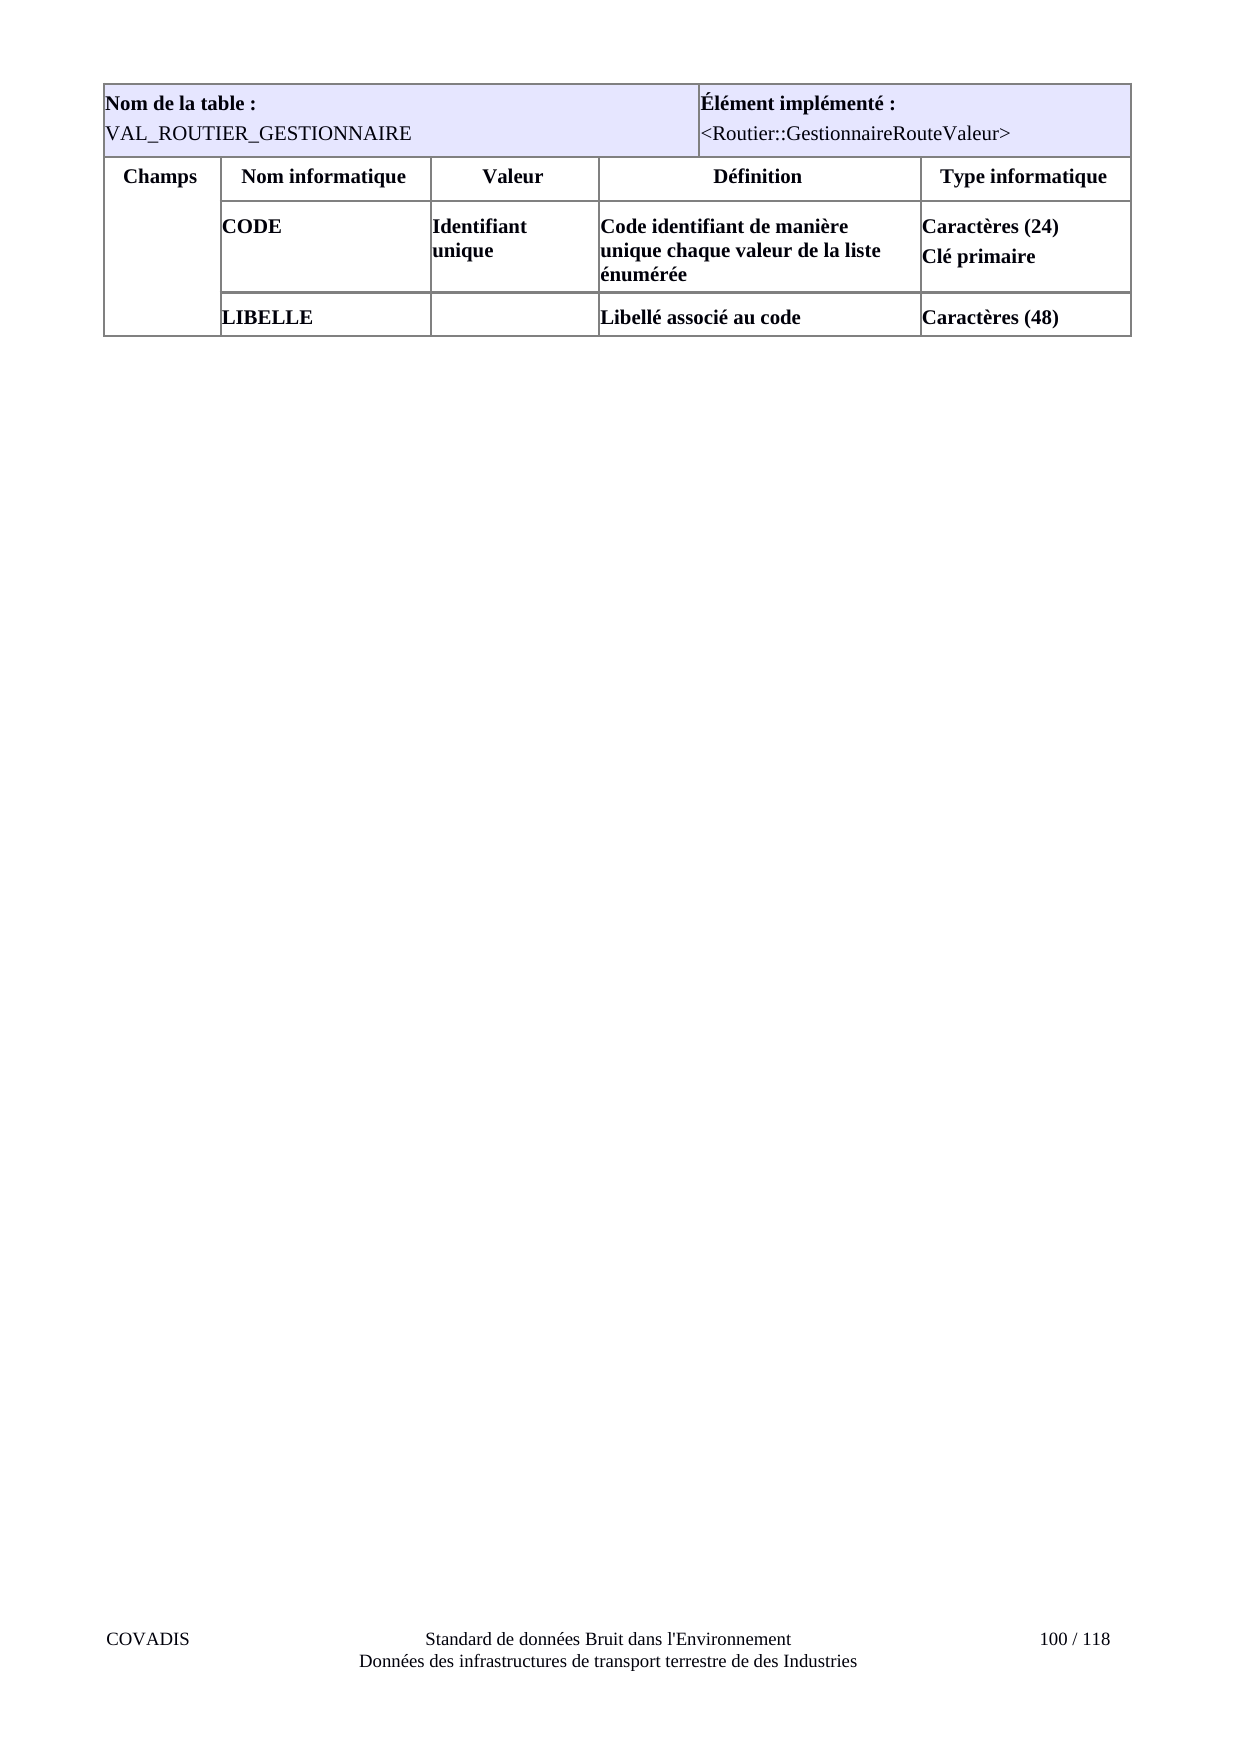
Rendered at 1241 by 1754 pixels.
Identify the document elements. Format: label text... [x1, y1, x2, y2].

table_cell CODE [222, 202, 430, 291]
table_cell Caractères (48) [922, 294, 1130, 335]
table_cell Code identifiant de manière unique chaque valeur de la liste énumérée [600, 202, 920, 291]
table_cell Libellé associé au code [600, 294, 920, 335]
table_cell Champs [105, 158, 220, 335]
table_cell Valeur [432, 158, 598, 200]
table_cell Type informatique [922, 158, 1130, 200]
table_cell [432, 294, 598, 335]
table_cell Nom informatique [222, 158, 430, 200]
table_header Élément implémenté : <Routier::GestionnaireRouteValeur> [700, 85, 1130, 156]
table_cell Définition [600, 158, 920, 200]
table_cell Identifiant unique [432, 202, 598, 291]
table_header Nom de la table : VAL_ROUTIER_GESTIONNAIRE [105, 85, 698, 156]
table_cell Caractères (24) Clé primaire [922, 202, 1130, 291]
table_cell LIBELLE [222, 294, 430, 335]
